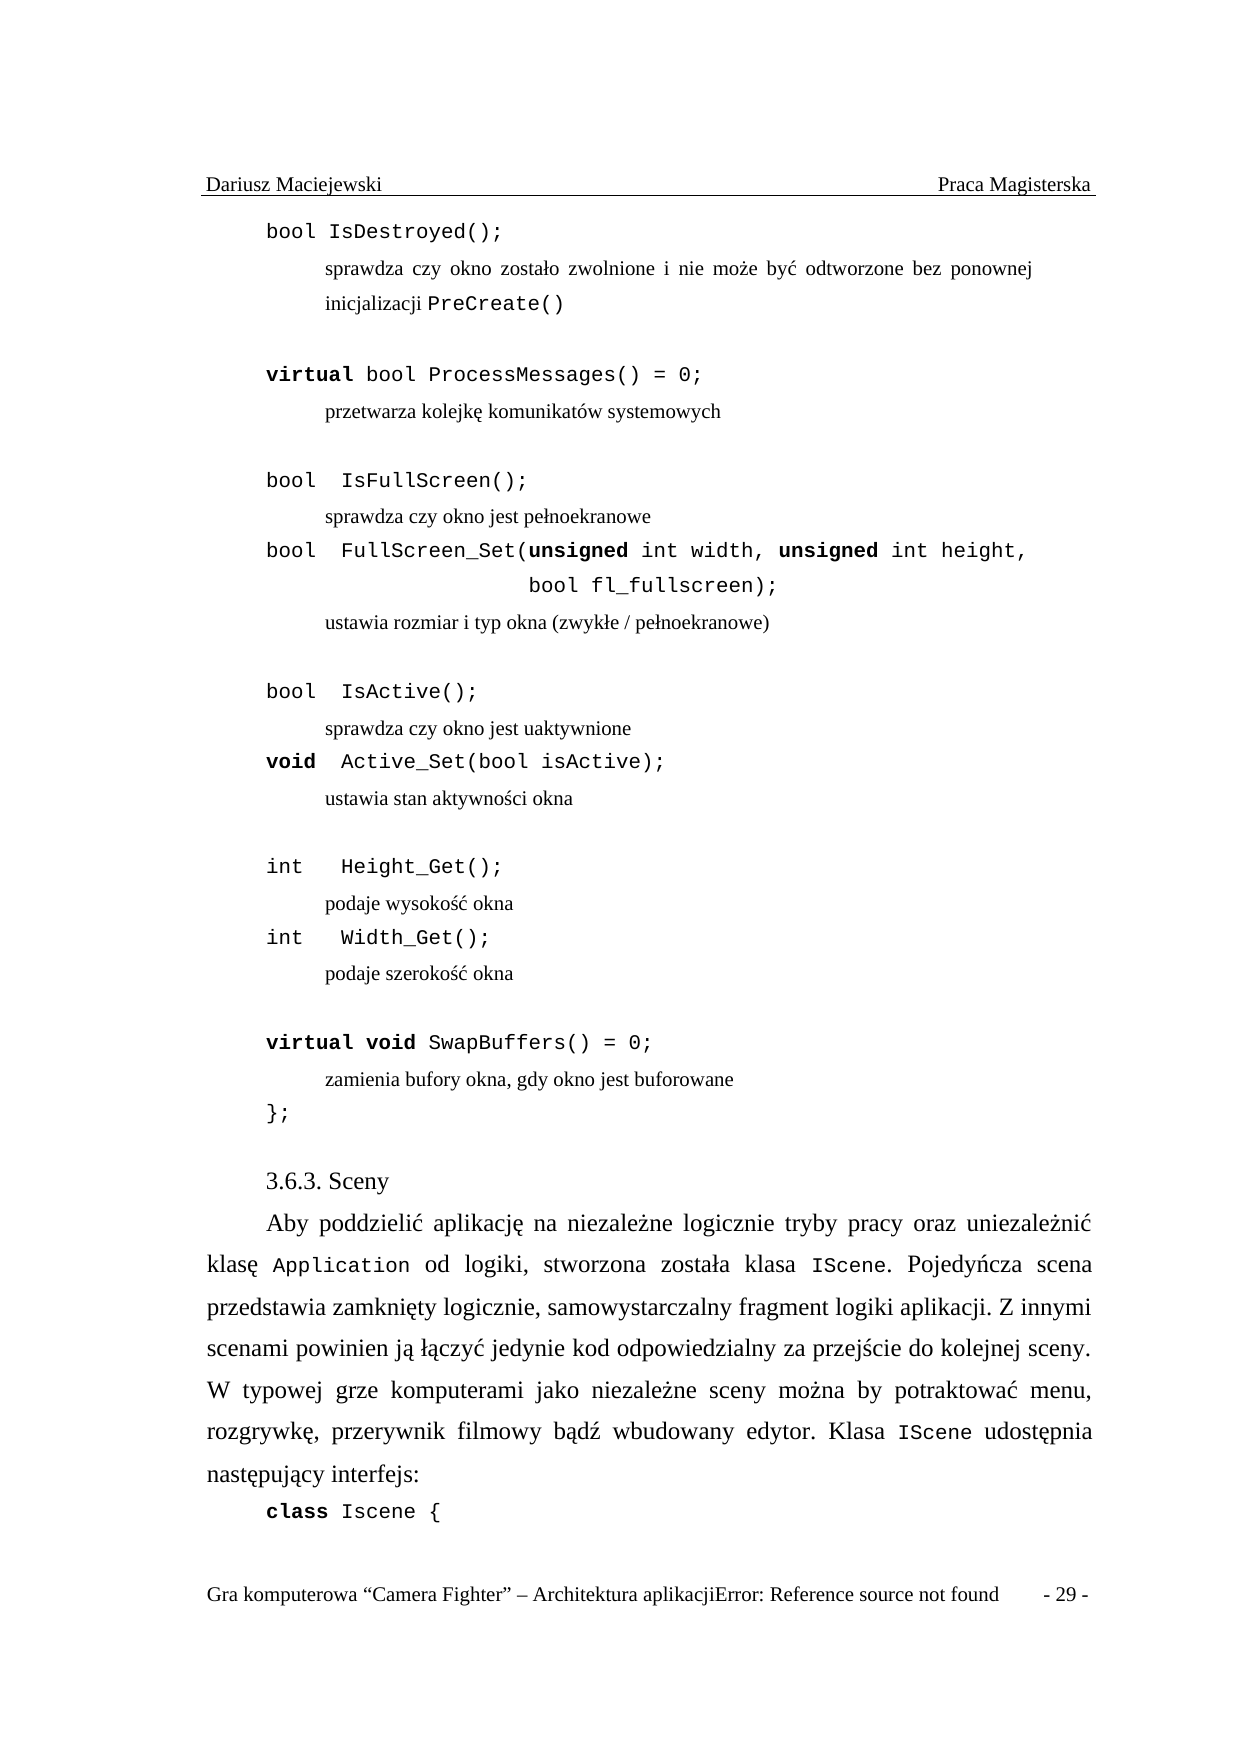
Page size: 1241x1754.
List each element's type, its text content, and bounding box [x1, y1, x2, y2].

text int Width_Get(); [266, 927, 1033, 950]
text bool FullScreen_Set(unsigned int width, unsigned int height, bool fl_fullscreen); [266, 540, 1033, 599]
text przetwarza kolejkę komunikatów systemowych [325, 400, 1033, 423]
text Aby poddzielić aplikację na niezależne logicznie tryby pracy oraz uniezależnić klasę Application od logiki, stworzona została klasa IScene. Pojedyńcza scena przedstawia zamknięty logicznie, samowystarczalny fragment logiki aplikacji. Z innymi scenami powinien ją łączyć jedynie kod odpowiedzialny za przejście do kolejnej sceny. W typowej grze komputerami jako niezależne sceny można by potraktować menu, rozgrywkę, przerywnik filmowy bądź wbudowany edytor. Klasa IScene udostępnia następujący interfejs: [207, 1209, 1092, 1487]
text bool IsActive(); [266, 681, 1033, 704]
text ustawia rozmiar i typ okna (zwykłe / pełnoekranowe) [325, 611, 1033, 634]
text podaje wysokość okna [325, 892, 1033, 915]
text sprawdza czy okno jest uaktywnione [325, 716, 1033, 739]
text }; [266, 1102, 1033, 1126]
text sprawdza czy okno zostało zwolnione i nie może być odtworzone bez ponownej inicjalizacji PreCreate() [325, 257, 1033, 317]
text podaje szerokość okna [325, 962, 1033, 985]
text bool IsDestroyed(); [266, 221, 1033, 245]
text sprawdza czy okno jest pełnoekranowe [325, 505, 1033, 528]
text void Active_Set(bool isActive); [266, 751, 1033, 775]
text virtual bool ProcessMessages() = 0; [266, 364, 1033, 388]
text zamienia bufory okna, gdy okno jest buforowane [325, 1068, 1033, 1091]
text virtual void SwapBuffers() = 0; [266, 1032, 1033, 1056]
text bool IsFullScreen(); [266, 470, 1033, 493]
subtitle Sceny [207, 1167, 1092, 1195]
text ustawia stan aktywności okna [325, 786, 1033, 809]
text int Height_Get(); [266, 857, 1033, 880]
text class Iscene { [266, 1501, 1033, 1525]
